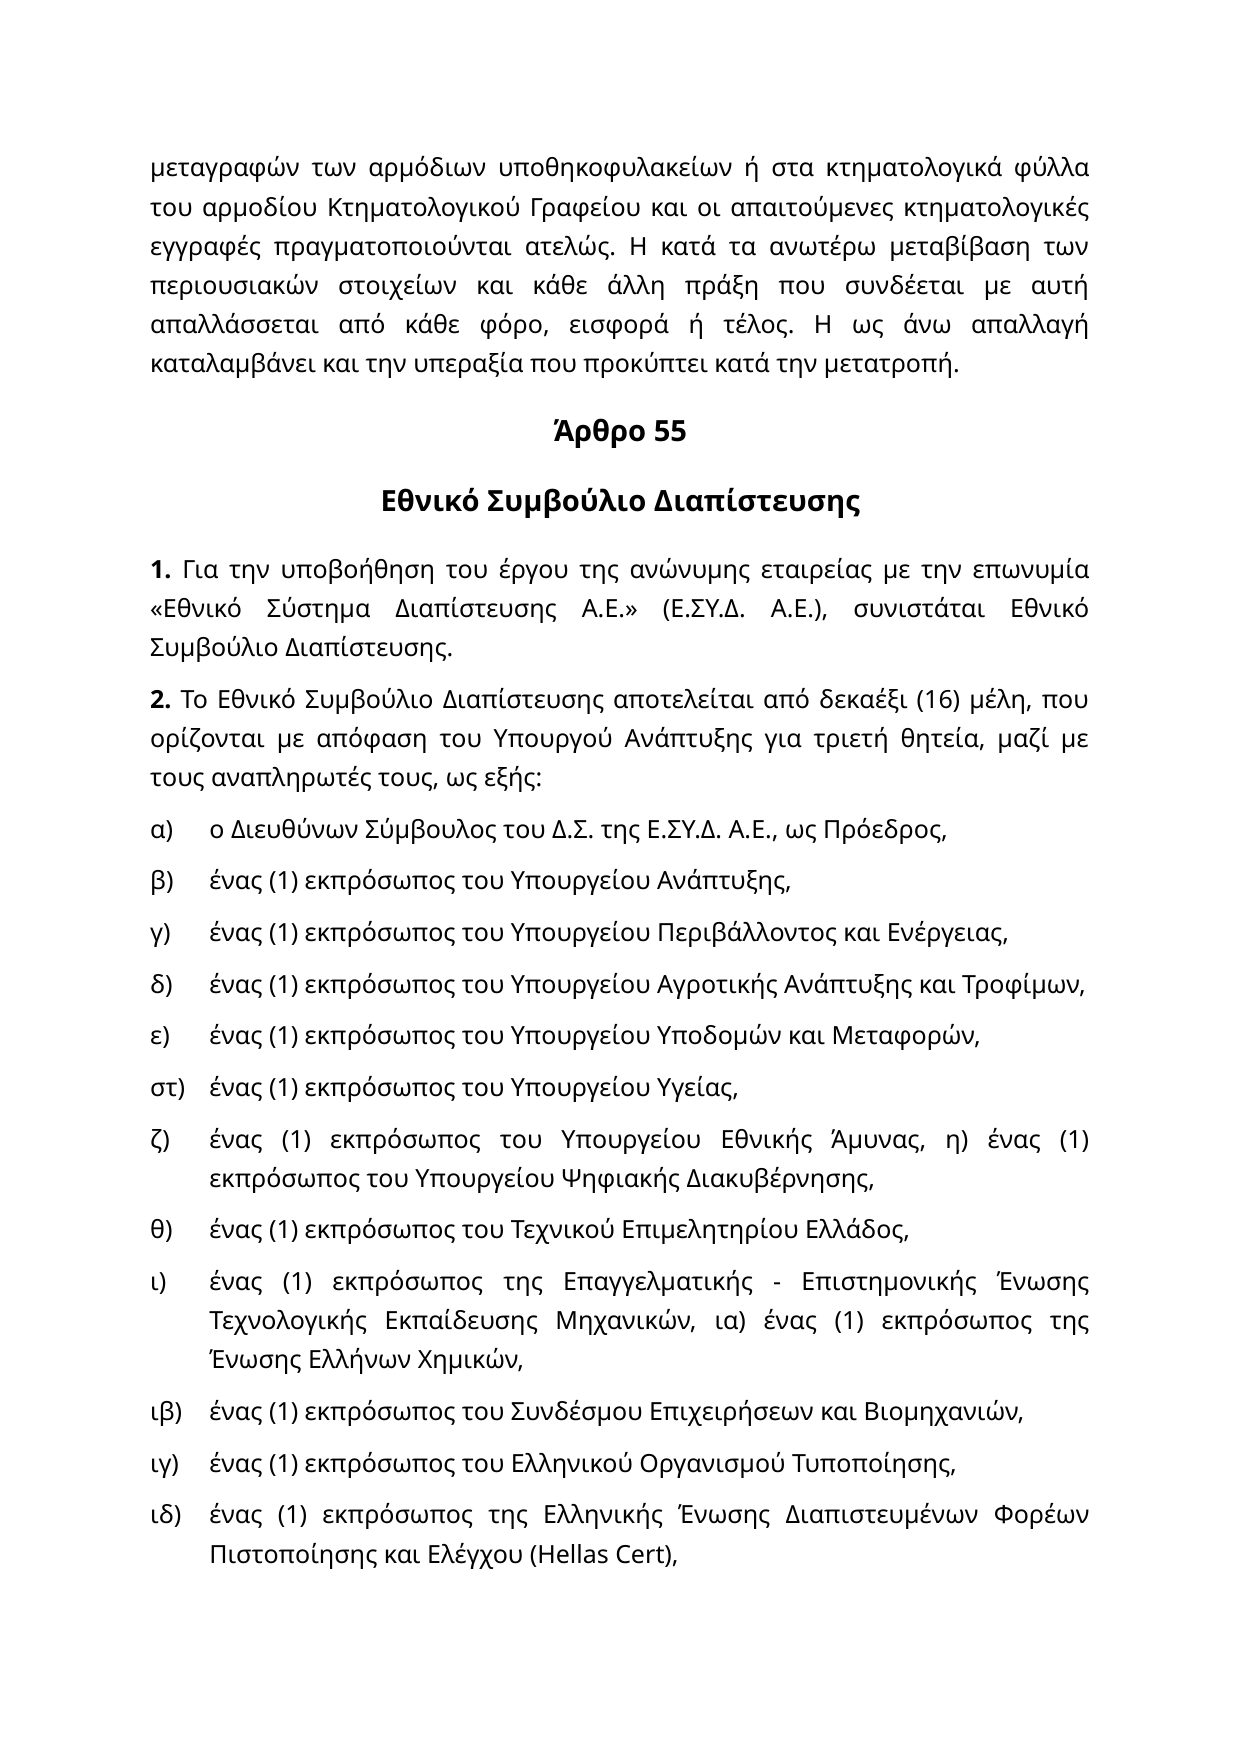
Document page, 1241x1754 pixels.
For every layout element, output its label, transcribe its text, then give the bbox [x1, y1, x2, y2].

list β) ένας (1) εκπρόσωπος του Υπουργείου Ανάπτυξης, [150, 863, 1090, 897]
list ιγ) ένας (1) εκπρόσωπος του Ελληνικού Οργανισμού Τυποποίησης, [150, 1445, 1090, 1479]
list ιβ) ένας (1) εκπρόσωπος του Συνδέσμου Επιχειρήσεων και Βιομηχανιών, [150, 1394, 1090, 1428]
list γ) ένας (1) εκπρόσωπος του Υπουργείου Περιβάλλοντος και Ενέργειας, [150, 914, 1090, 949]
list α) ο Διευθύνων Σύμβουλος του Δ.Σ. της Ε.ΣΥ.Δ. Α.Ε., ως Πρόεδρος, [150, 811, 1090, 845]
list ζ) ένας (1) εκπρόσωπος του Υπουργείου Εθνικής Άμυνας, η) ένας (1) εκπρόσωπος του Υπουργείου Ψηφιακής Διακυβέρνησης, [150, 1121, 1090, 1194]
list ε) ένας (1) εκπρόσωπος του Υπουργείου Υποδομών και Μεταφορών, [150, 1018, 1090, 1052]
text 2. Το Εθνικό Συμβούλιο Διαπίστευσης αποτελείται από δεκαέξι (16) μέλη, που ορίζονται με απόφαση του Υπουργού Ανάπτυξης για τριετή θητεία, μαζί με τους αναπληρωτές τους, ως εξής: [150, 681, 1090, 794]
subtitle Εθνικό Συμβούλιο Διαπίστευσης [150, 481, 1090, 520]
text 1. Για την υποβοήθηση του έργου της ανώνυμης εταιρείας με την επωνυμία «Εθνικό Σύστημα Διαπίστευσης Α.Ε.» (Ε.ΣΥ.Δ. Α.Ε.), συνιστάται Εθνικό Συμβούλιο Διαπίστευσης. [150, 551, 1090, 664]
subtitle Άρθρο 55 [150, 410, 1090, 450]
list ι) ένας (1) εκπρόσωπος της Επαγγελματικής - Επιστημονικής Ένωσης Τεχνολογικής Εκπαίδευσης Μηχανικών, ια) ένας (1) εκπρόσωπος της Ένωσης Ελλήνων Χημικών, [150, 1264, 1090, 1376]
list θ) ένας (1) εκπρόσωπος του Τεχνικού Επιμελητηρίου Ελλάδος, [150, 1212, 1090, 1246]
list δ) ένας (1) εκπρόσωπος του Υπουργείου Αγροτικής Ανάπτυξης και Τροφίμων, [150, 966, 1090, 1000]
text μεταγραφών των αρμόδιων υποθηκοφυλακείων ή στα κτηματολογικά φύλλα του αρμοδίου Κτηματολογικού Γραφείου και οι απαιτούμενες κτηματολογικές εγγραφές πραγματοποιούνται ατελώς. Η κατά τα ανωτέρω μεταβίβαση των περιουσιακών στοιχείων και κάθε άλλη πράξη που συνδέεται με αυτή απαλλάσσεται από κάθε φόρο, εισφορά ή τέλος. Η ως άνω απαλλαγή καταλαμβάνει και την υπεραξία που προκύπτει κατά την μετατροπή. [150, 150, 1090, 380]
list ιδ) ένας (1) εκπρόσωπος της Ελληνικής Ένωσης Διαπιστευμένων Φορέων Πιστοποίησης και Ελέγχου (Hellas Cert), [150, 1497, 1090, 1570]
list στ) ένας (1) εκπρόσωπος του Υπουργείου Υγείας, [150, 1069, 1090, 1104]
